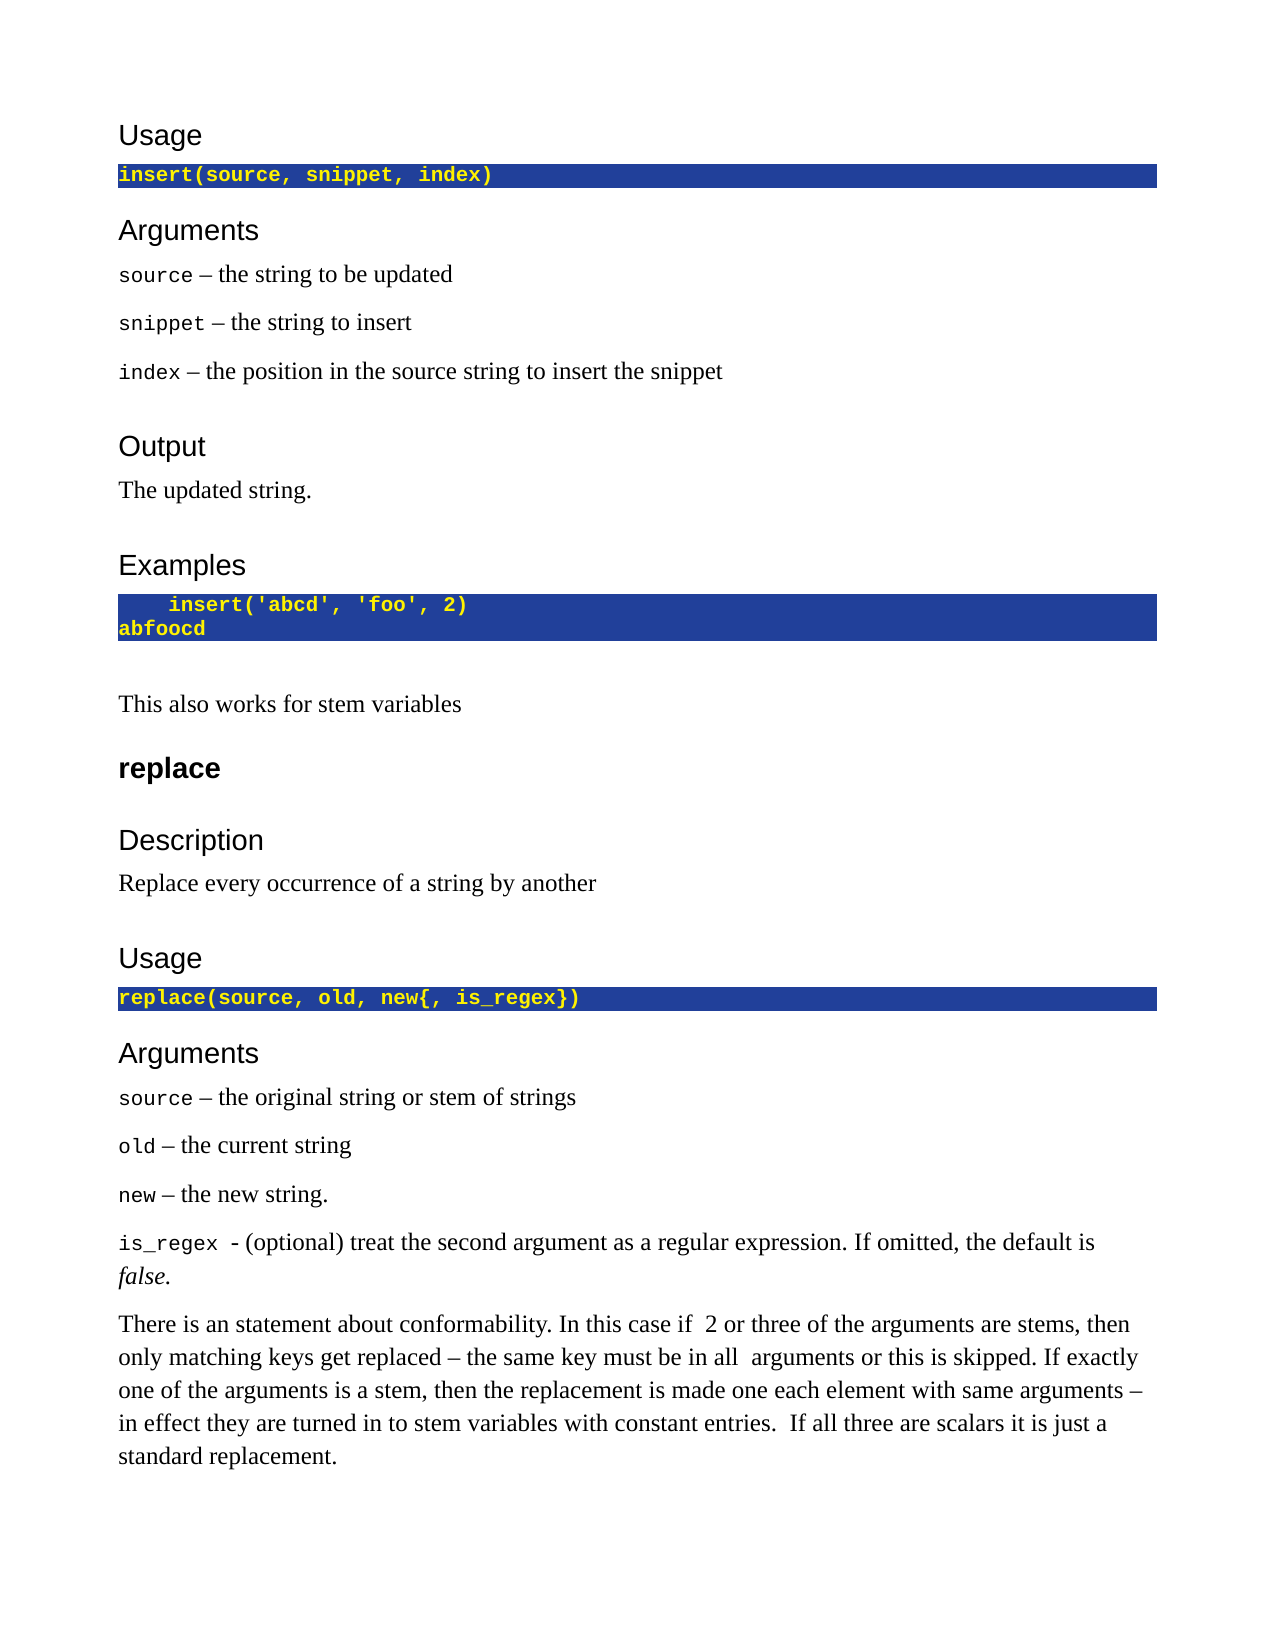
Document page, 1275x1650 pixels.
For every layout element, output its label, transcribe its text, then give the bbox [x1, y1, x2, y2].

subtitle Arguments [118, 213, 1157, 246]
text abfoocd [118, 618, 1157, 641]
text insert(source, snippet, index) [118, 164, 1157, 188]
text The updated string. [118, 476, 1157, 504]
text This also works for stem variables [118, 689, 1157, 718]
subtitle Output [118, 429, 1157, 463]
subtitle Usage [118, 941, 1157, 975]
text source – the original string or stem of strings [118, 1082, 1157, 1111]
subtitle Usage [118, 118, 1157, 152]
text insert('abcd', 'foo', 2) [118, 594, 1157, 618]
text new – the new string. [118, 1179, 1157, 1208]
subtitle Description [118, 822, 1157, 856]
text Replace every occurrence of a string by another [118, 868, 1157, 897]
text source – the string to be updated [118, 259, 1157, 288]
text index – the position in the source string to insert the snippet [118, 356, 1157, 386]
text is_regex - (optional) treat the second argument as a regular expression. If omitted, the default is false. [118, 1227, 1157, 1290]
text replace(source, old, new{, is_regex}) [118, 987, 1157, 1011]
text old – the current string [118, 1130, 1157, 1160]
subtitle replace [118, 751, 1157, 785]
subtitle Arguments [118, 1036, 1157, 1069]
subtitle Examples [118, 548, 1157, 582]
text snippet – the string to insert [118, 307, 1157, 337]
text There is an statement about conformability. In this case if 2 or three of the arguments are stems, then only matching keys get replaced – the same key must be in all arguments or this is skipped. If exactly one of the arguments is a stem, then the replacement is made one each element with same arguments – in effect they are turned in to stem variables with constant entries. If all three are scalars it is just a standard replacement. [118, 1309, 1157, 1470]
